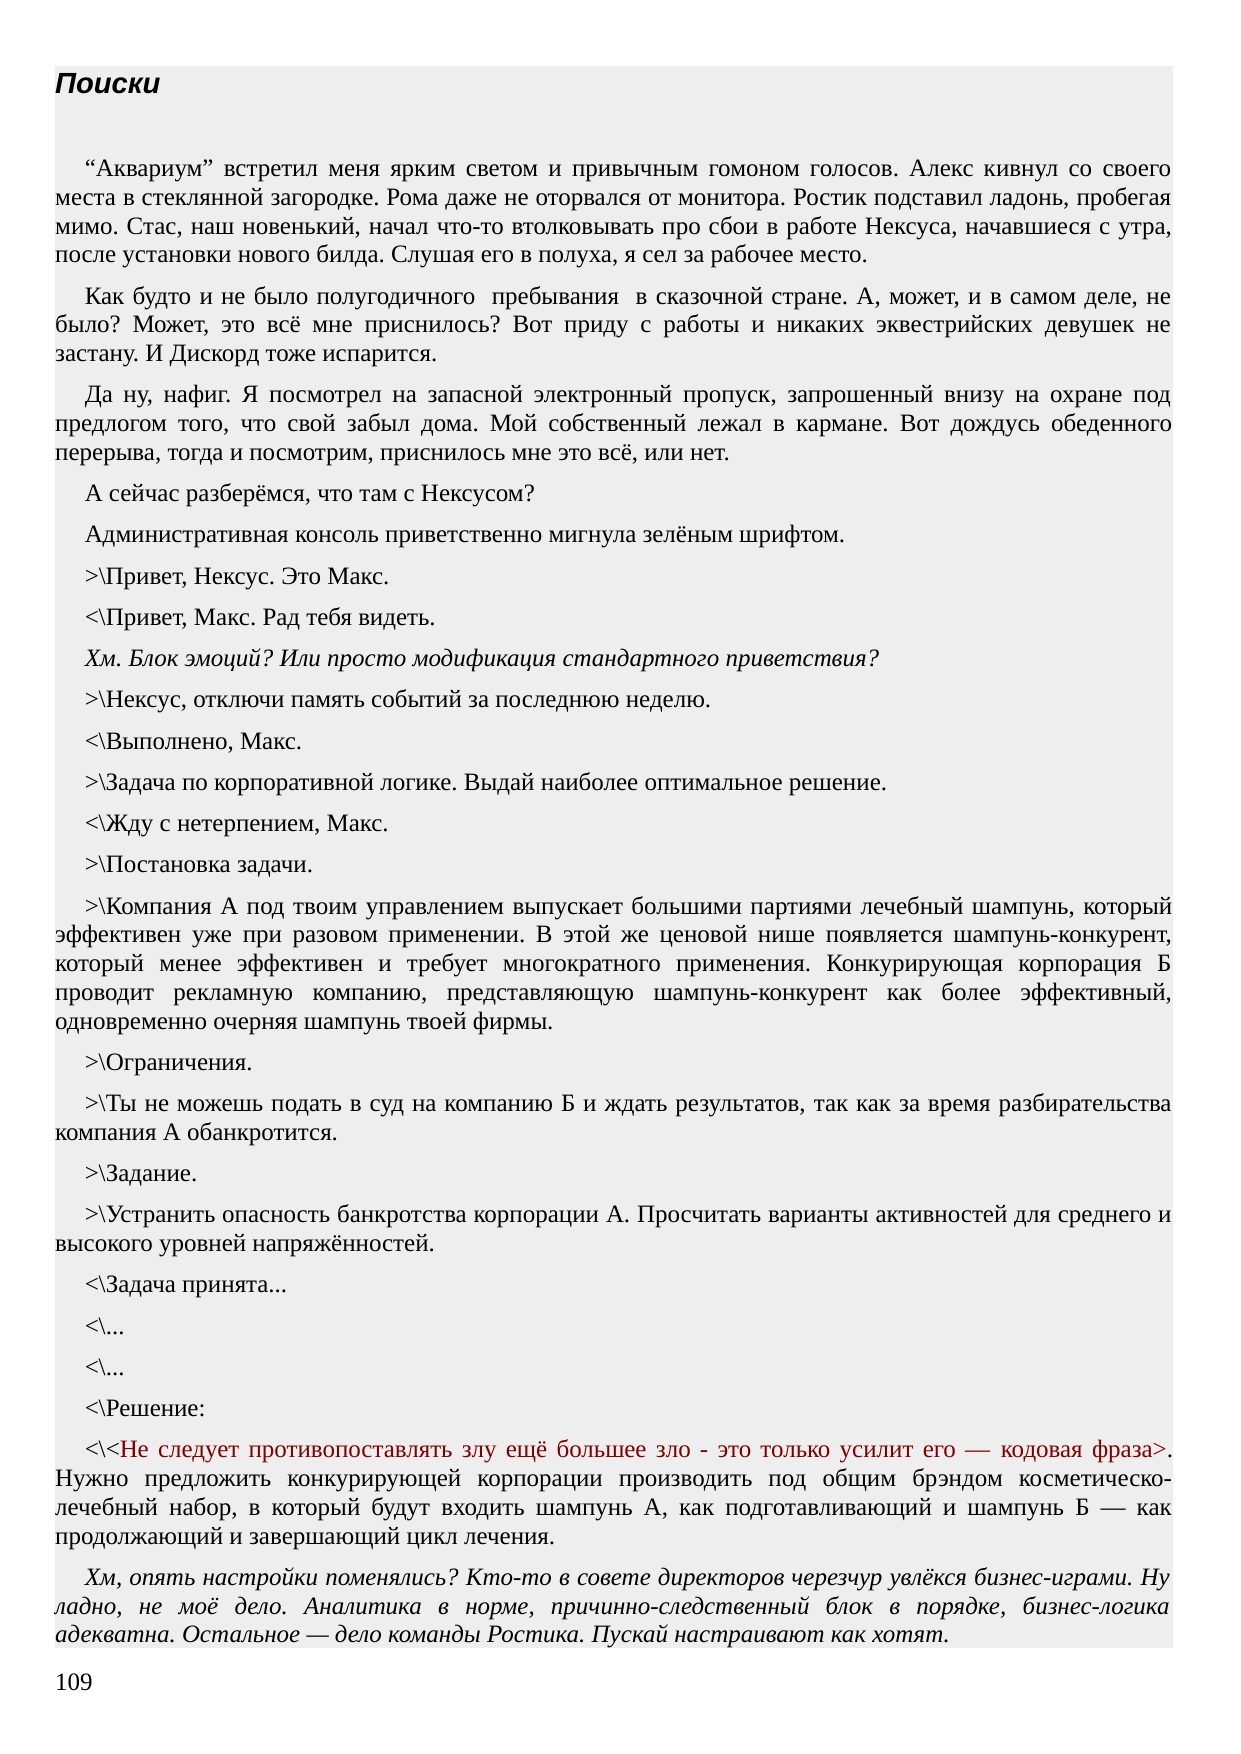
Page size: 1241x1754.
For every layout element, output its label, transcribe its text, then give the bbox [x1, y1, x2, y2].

text <\... [55, 1352, 1173, 1381]
text <\<Не следует противопоставлять злу ещё большее зло - это только усилит его — кодовая фраза>. Нужно предложить конкурирующей корпорации производить под общим брэндом косметическо-лечебный набор, в который будут входить шампунь А, как подготавливающий и шампунь Б — как продолжающий и завершающий цикл лечения. [55, 1434, 1173, 1549]
subtitle Поиски [55, 66, 1173, 99]
text Как будто и не было полугодичного пребывания в сказочной стране. А, может, и в самом деле, не было? Может, это всё мне приснилось? Вот приду с работы и никаких эквестрийских девушек не застану. И Дискорд тоже испарится. [55, 281, 1173, 367]
text >\Ты не можешь подать в суд на компанию Б и ждать результатов, так как за время разбирательства компания А обанкротится. [55, 1088, 1173, 1146]
text <\Выполнено, Макс. [55, 726, 1173, 754]
text >\Нексус, отключи память событий за последнюю неделю. [55, 684, 1173, 713]
text Хм, опять настройки поменялись? Кто-то в совете директоров черезчур увлёкся бизнес-играми. Ну ладно, не моё дело. Аналитика в норме, причинно-следственный блок в порядке, бизнес-логика адекватна. Остальное — дело команды Ростика. Пускай настраивают как хотят. [55, 1562, 1173, 1648]
text Да ну, нафиг. Я посмотрел на запасной электронный пропуск, запрошенный внизу на охране под предлогом того, что свой забыл дома. Мой собственный лежал в кармане. Вот дождусь обеденного перерыва, тогда и посмотрим, приснилось мне это всё, или нет. [55, 379, 1173, 466]
text <\Решение: [55, 1393, 1173, 1422]
text >\Постановка задачи. [55, 849, 1173, 878]
text Хм. Блок эмоций? Или просто модификация стандартного приветствия? [55, 643, 1173, 672]
text <\Привет, Макс. Рад тебя видеть. [55, 602, 1173, 631]
text >\Устранить опасность банкротства корпорации А. Просчитать варианты активностей для среднего и высокого уровней напряжённостей. [55, 1199, 1173, 1257]
text “Аквариум” встретил меня ярким светом и привычным гомоном голосов. Алекс кивнул со своего места в стеклянной загородке. Рома даже не оторвался от монитора. Ростик подставил ладонь, пробегая мимо. Стас, наш новенький, начал что-то втолковывать про сбои в работе Нексуса, начавшиеся с утра, после установки нового билда. Слушая его в полуха, я сел за рабочее место. [55, 153, 1173, 268]
text А сейчас разберёмся, что там с Нексусом? [55, 478, 1173, 507]
text >\Задание. [55, 1158, 1173, 1187]
text >\Компания А под твоим управлением выпускает большими партиями лечебный шампунь, который эффективен уже при разовом применении. В этой же ценовой нише появляется шампунь-конкурент, который менее эффективен и требует многократного применения. Конкурирующая корпорация Б проводит рекламную компанию, представляющую шампунь-конкурент как более эффективный, одновременно очерняя шампунь твоей фирмы. [55, 891, 1173, 1034]
text >\Ограничения. [55, 1047, 1173, 1076]
text Административная консоль приветственно мигнула зелёным шрифтом. [55, 519, 1173, 548]
text <\... [55, 1311, 1173, 1339]
text >\Задача по корпоративной логике. Выдай наиболее оптимальное решение. [55, 767, 1173, 796]
text <\Жду с нетерпением, Макс. [55, 808, 1173, 837]
text <\Задача принята... [55, 1269, 1173, 1298]
text >\Привет, Нексус. Это Макс. [55, 561, 1173, 589]
